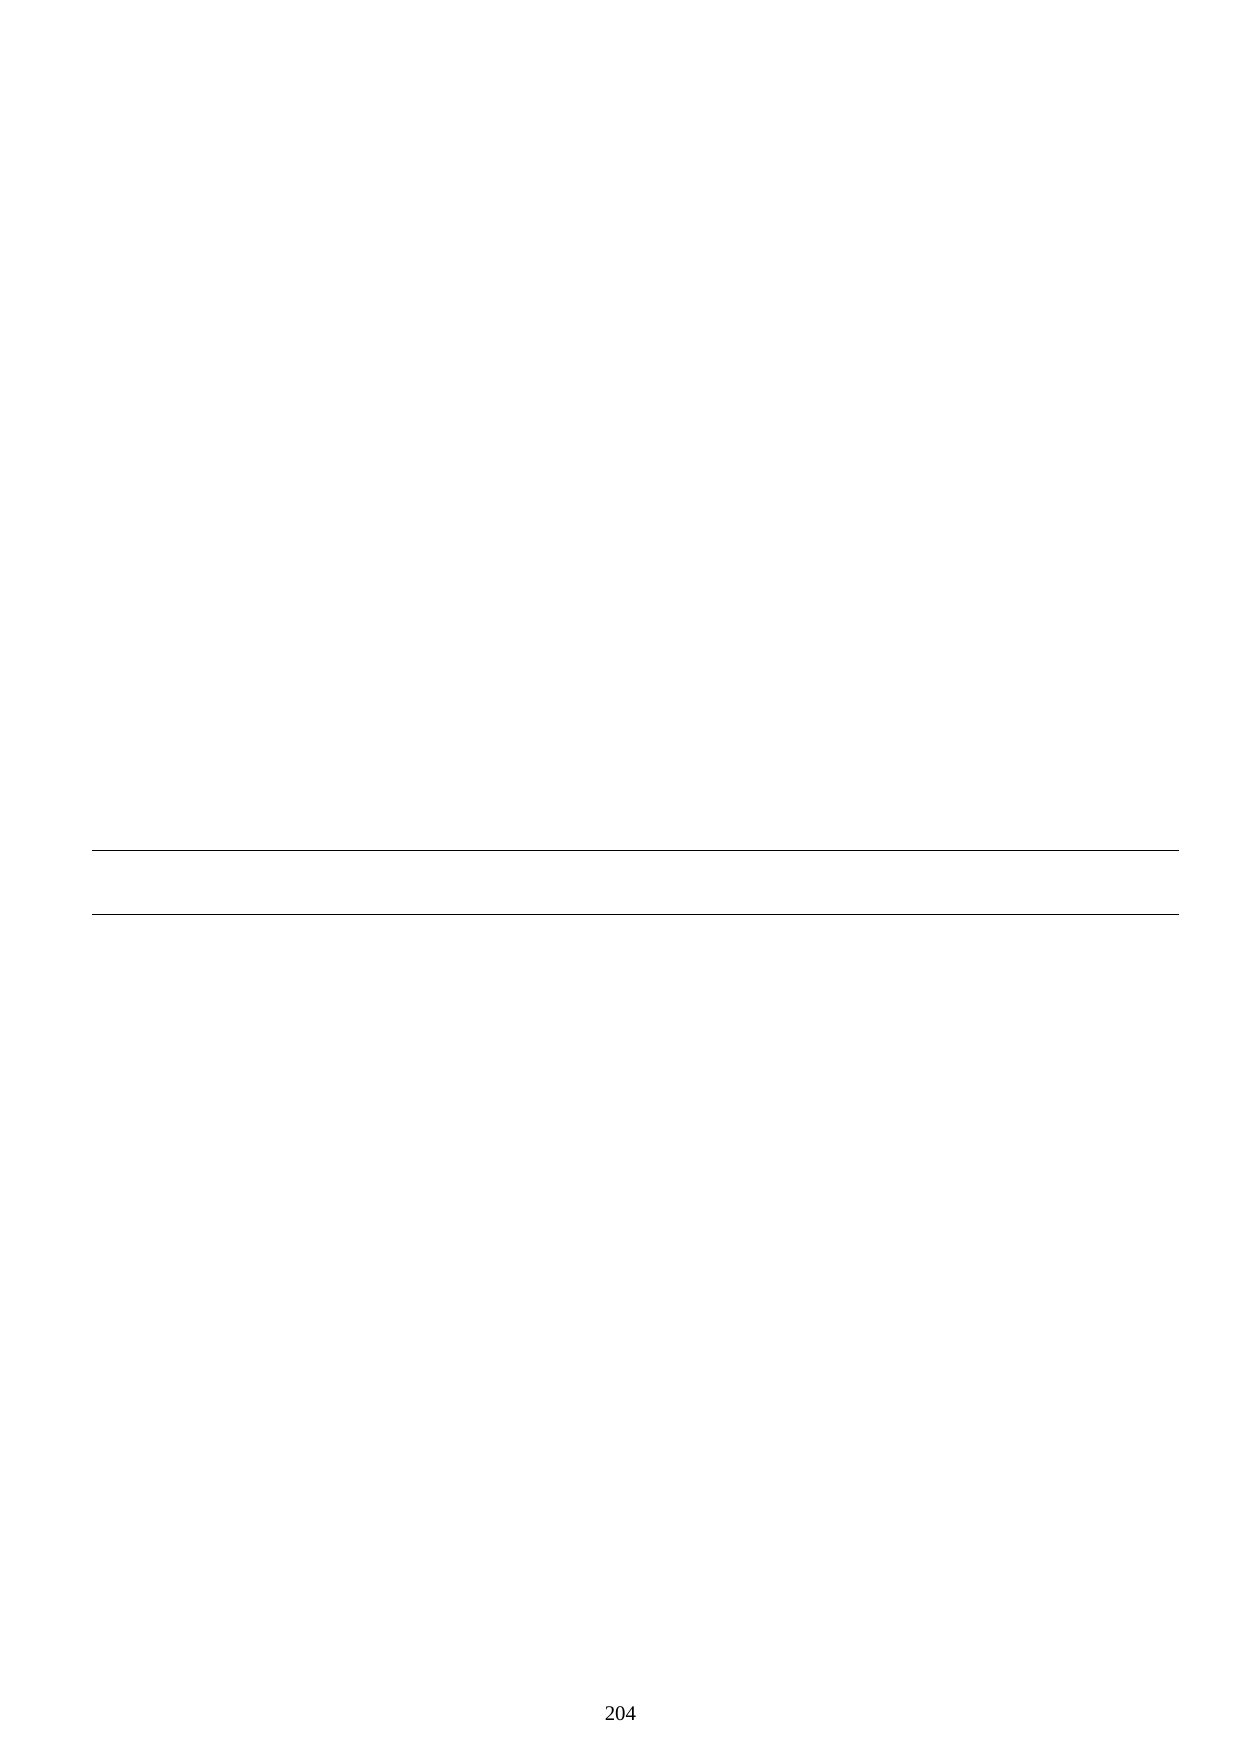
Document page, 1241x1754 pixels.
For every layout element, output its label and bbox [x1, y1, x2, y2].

table_cell [92, 851, 1179, 914]
